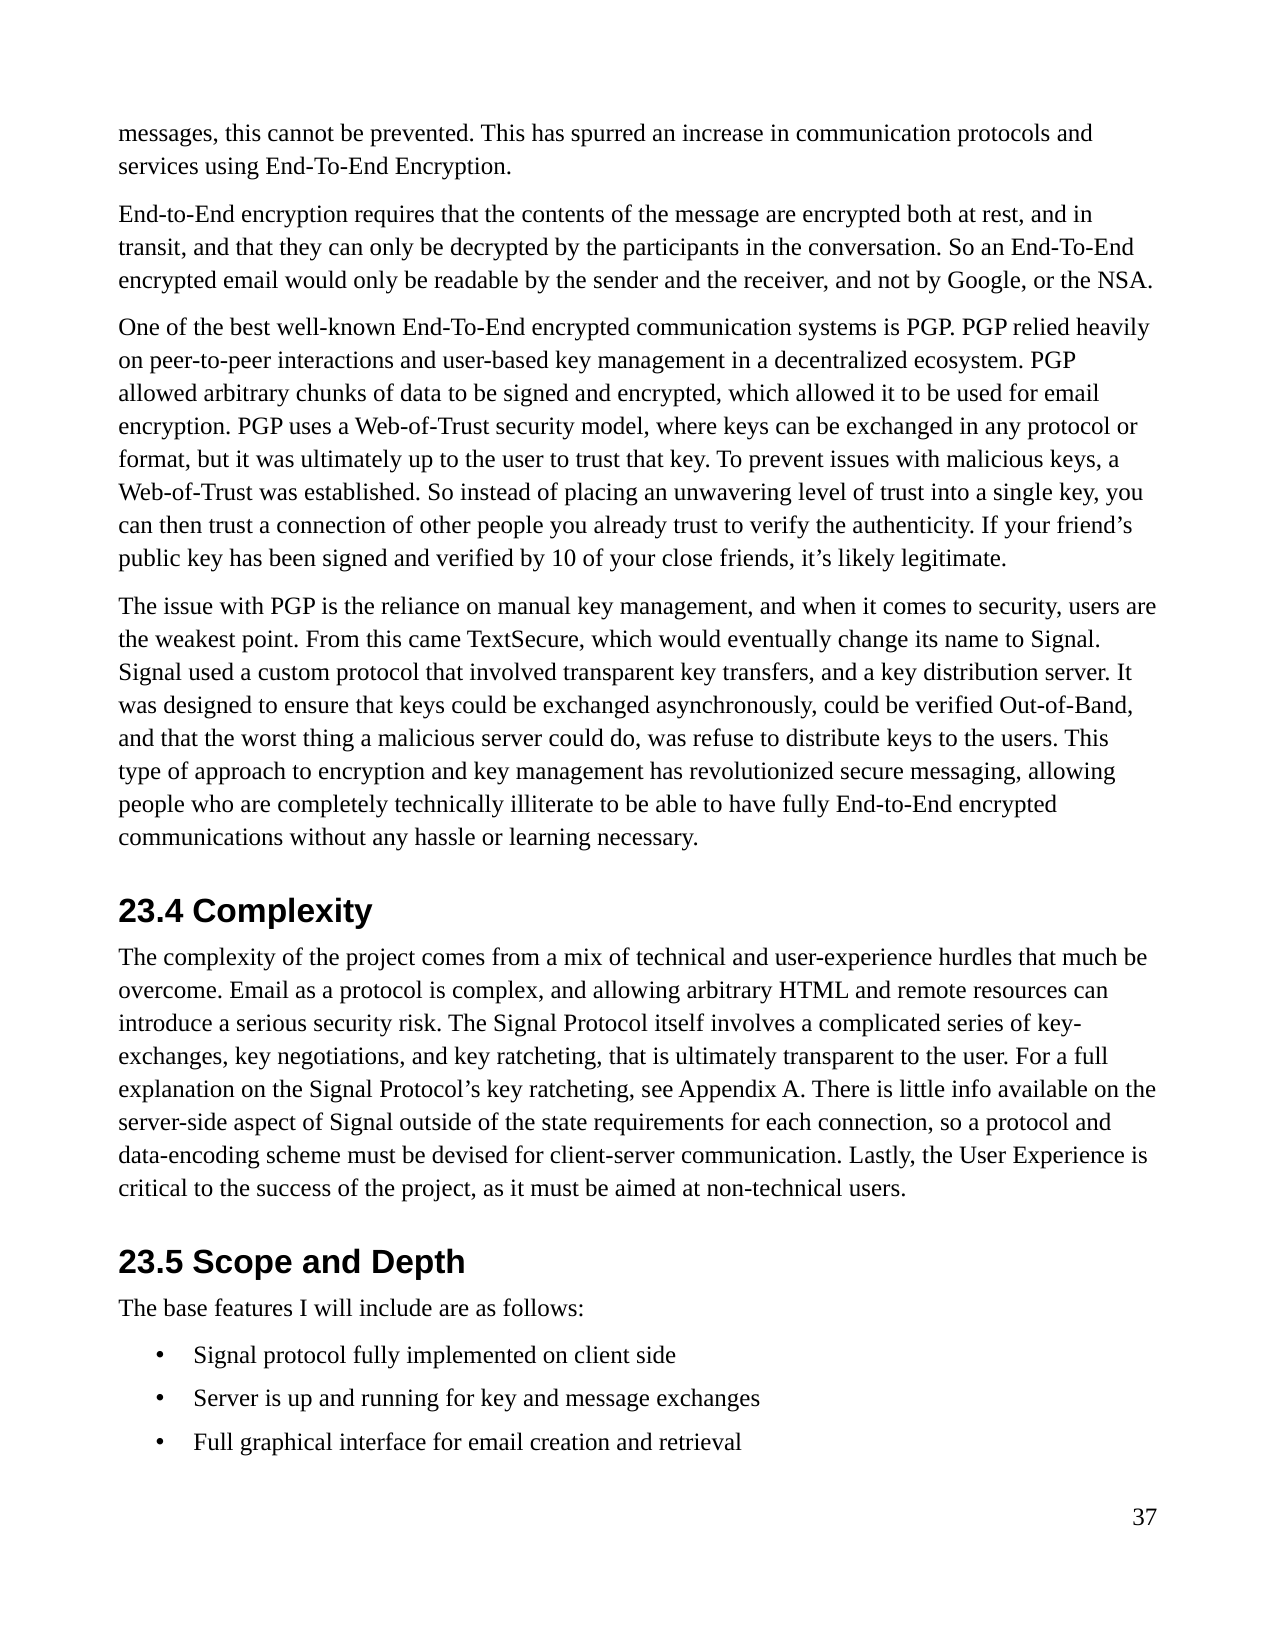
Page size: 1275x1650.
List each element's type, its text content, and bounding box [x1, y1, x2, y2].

subtitle Scope and Depth [118, 1241, 1157, 1280]
text The complexity of the project comes from a mix of technical and user-experience hurdles that much be overcome. Email as a protocol is complex, and allowing arbitrary HTML and remote resources can introduce a serious security risk. The Signal Protocol itself involves a complicated series of key-exchanges, key negotiations, and key ratcheting, that is ultimately transparent to the user. For a full explanation on the Signal Protocol’s key ratcheting, see Appendix A. There is little info available on the server-side aspect of Signal outside of the state requirements for each connection, so a protocol and data-encoding scheme must be devised for client-server communication. Lastly, the User Experience is critical to the success of the project, as it must be aimed at non-technical users. [118, 942, 1157, 1202]
text End-to-End encryption requires that the contents of the message are encrypted both at rest, and in transit, and that they can only be decrypted by the participants in the conversation. So an End-To-End encrypted email would only be readable by the sender and the receiver, and not by Google, or the NSA. [118, 199, 1157, 293]
list Server is up and running for key and message exchanges [156, 1383, 1157, 1412]
text One of the best well-known End-To-End encrypted communication systems is PGP. PGP relied heavily on peer-to-peer interactions and user-based key management in a decentralized ecosystem. PGP allowed arbitrary chunks of data to be signed and encrypted, which allowed it to be used for email encryption. PGP uses a Web-of-Trust security model, where keys can be exchanged in any protocol or format, but it was ultimately up to the user to trust that key. To prevent issues with malicious keys, a Web-of-Trust was established. So instead of placing an unwavering level of trust into a single key, you can then trust a connection of other people you already trust to verify the authenticity. If your friend’s public key has been signed and verified by 10 of your close friends, it’s likely legitimate. [118, 312, 1157, 572]
list Full graphical interface for email creation and retrieval [156, 1427, 1157, 1456]
text The base features I will include are as follows: [118, 1293, 1157, 1321]
text messages, this cannot be prevented. This has spurred an increase in communication protocols and services using End-To-End Encryption. [118, 118, 1157, 180]
text The issue with PGP is the reliance on manual key management, and when it comes to security, users are the weakest point. From this came TextSecure, which would eventually change its name to Signal. Signal used a custom protocol that involved transparent key transfers, and a key distribution server. It was designed to ensure that keys could be exchanged asynchronously, could be verified Out-of-Band, and that the worst thing a malicious server could do, was refuse to distribute keys to the users. This type of approach to encryption and key management has revolutionized secure messaging, allowing people who are completely technically illiterate to be able to have fully End-to-End encrypted communications without any hassle or learning necessary. [118, 591, 1157, 851]
subtitle Complexity [118, 891, 1157, 929]
list Signal protocol fully implemented on client side [156, 1340, 1157, 1369]
